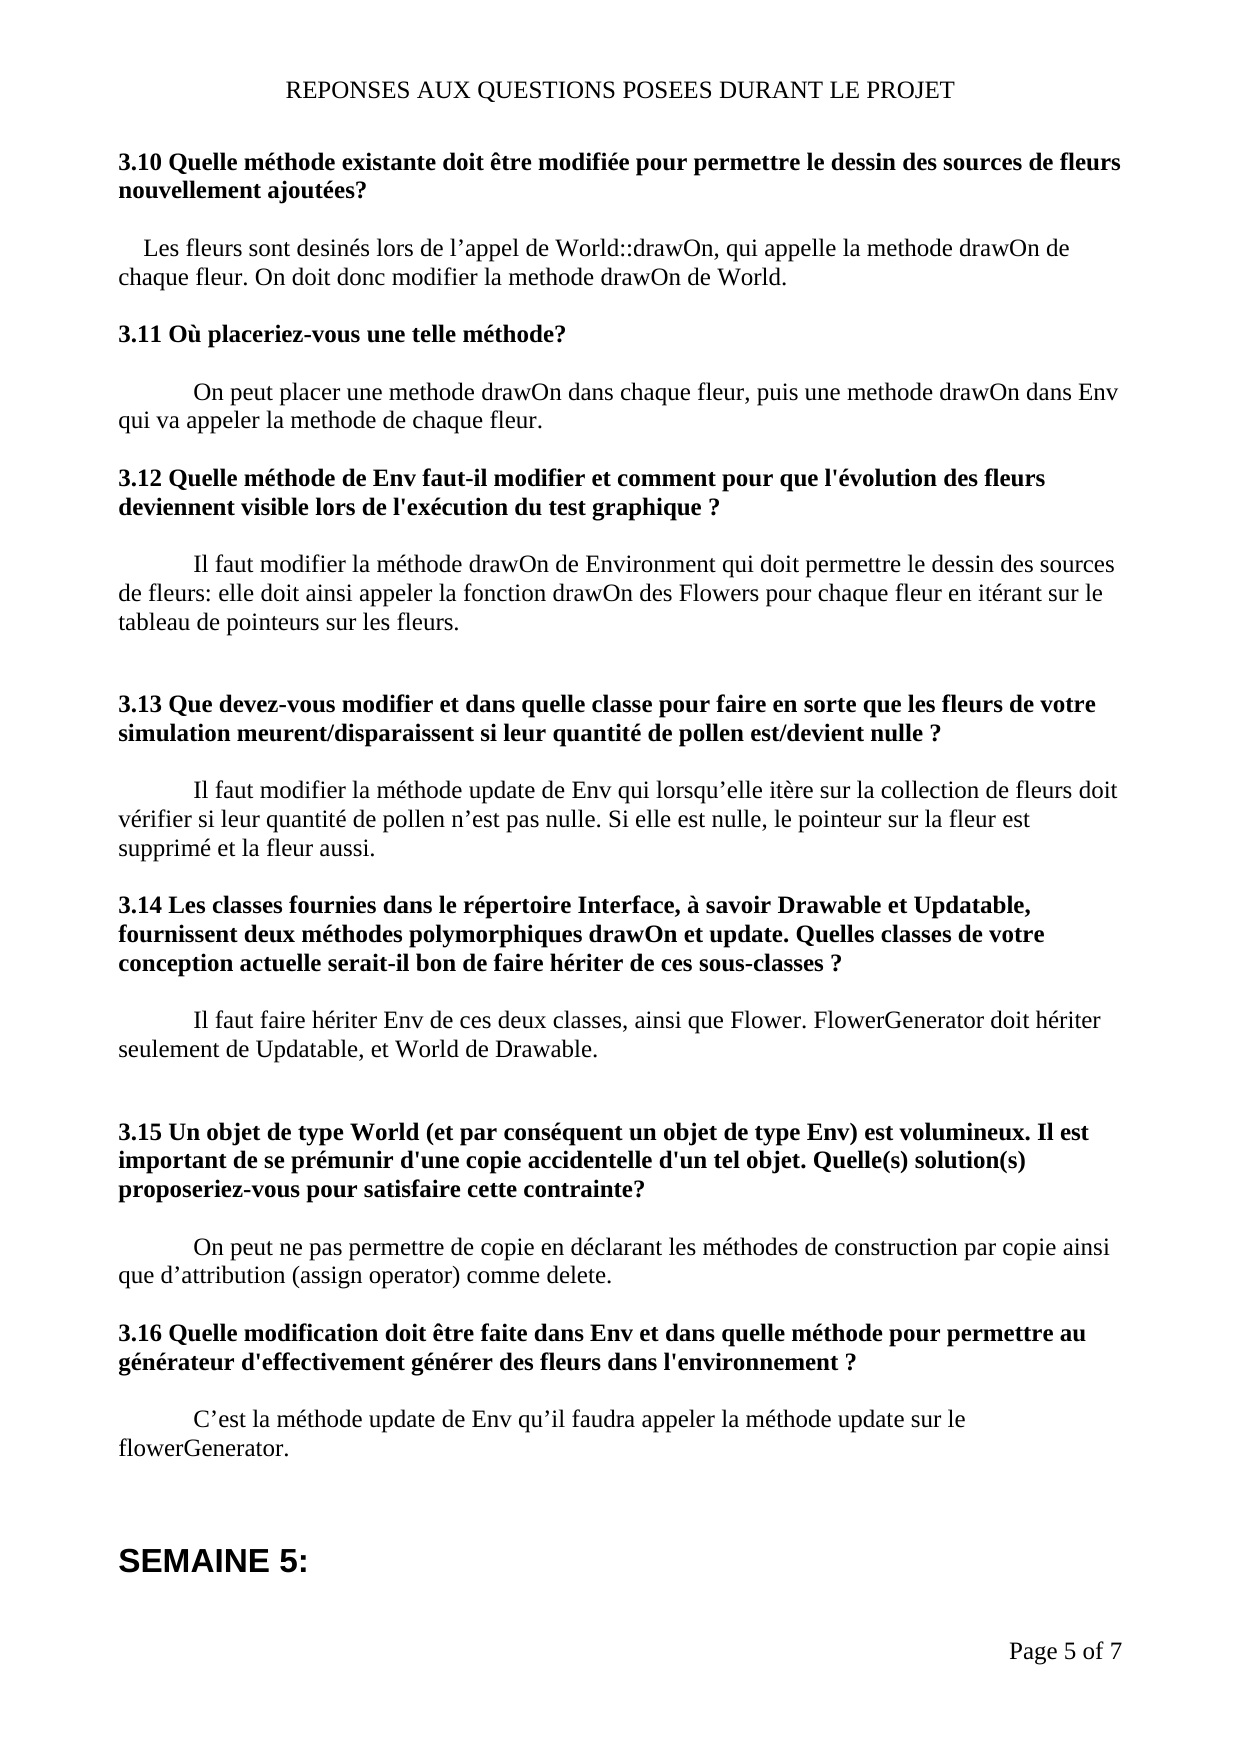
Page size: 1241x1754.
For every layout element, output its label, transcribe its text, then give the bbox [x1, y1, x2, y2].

text 3.14 Les classes fournies dans le répertoire Interface, à savoir Drawable et Updatable, fournissent deux méthodes polymorphiques drawOn et update. Quelles classes de votre conception actuelle serait-il bon de faire hériter de ces sous-classes ? [118, 891, 1122, 977]
text 3.15 Un objet de type World (et par conséquent un objet de type Env) est volumineux. Il est important de se prémunir d'une copie accidentelle d'un tel objet. Quelle(s) solution(s) proposeriez-vous pour satisfaire cette contrainte? [118, 1117, 1122, 1203]
text On peut placer une methode drawOn dans chaque fleur, puis une methode drawOn dans Env qui va appeler la methode de chaque fleur. [118, 377, 1122, 434]
text Il faut modifier la méthode drawOn de Environment qui doit permettre le dessin des sources de fleurs: elle doit ainsi appeler la fonction drawOn des Flowers pour chaque fleur en itérant sur le tableau de pointeurs sur les fleurs. [118, 549, 1122, 636]
text C’est la méthode update de Env qu’il faudra appeler la méthode update sur le flowerGenerator. [118, 1404, 1122, 1462]
text On peut ne pas permettre de copie en déclarant les méthodes de construction par copie ainsi que d’attribution (assign operator) comme delete. [118, 1232, 1122, 1289]
text Il faut faire hériter Env de ces deux classes, ainsi que Flower. FlowerGenerator doit hériter seulement de Updatable, et World de Drawable. [118, 1006, 1122, 1063]
text Les fleurs sont desinés lors de l’appel de World::drawOn, qui appelle la methode drawOn de chaque fleur. On doit donc modifier la methode drawOn de World. [118, 233, 1122, 291]
text 3.13 Que devez-vous modifier et dans quelle classe pour faire en sorte que les fleurs de votre simulation meurent/disparaissent si leur quantité de pollen est/devient nulle ? [118, 689, 1122, 747]
text 3.11 Où placeriez-vous une telle méthode? [118, 319, 1122, 348]
text 3.12 Quelle méthode de Env faut-il modifier et comment pour que l'évolution des fleurs deviennent visible lors de l'exécution du test graphique ? [118, 463, 1122, 521]
text Il faut modifier la méthode update de Env qui lorsqu’elle itère sur la collection de fleurs doit vérifier si leur quantité de pollen n’est pas nulle. Si elle est nulle, le pointeur sur la fleur est supprimé et la fleur aussi. [118, 776, 1122, 862]
text 3.10 Quelle méthode existante doit être modifiée pour permettre le dessin des sources de fleurs nouvellement ajoutées? [118, 147, 1122, 204]
text 3.16 Quelle modification doit être faite dans Env et dans quelle méthode pour permettre au générateur d'effectivement générer des fleurs dans l'environnement ? [118, 1318, 1122, 1376]
subtitle SEMAINE 5: [118, 1541, 1122, 1579]
